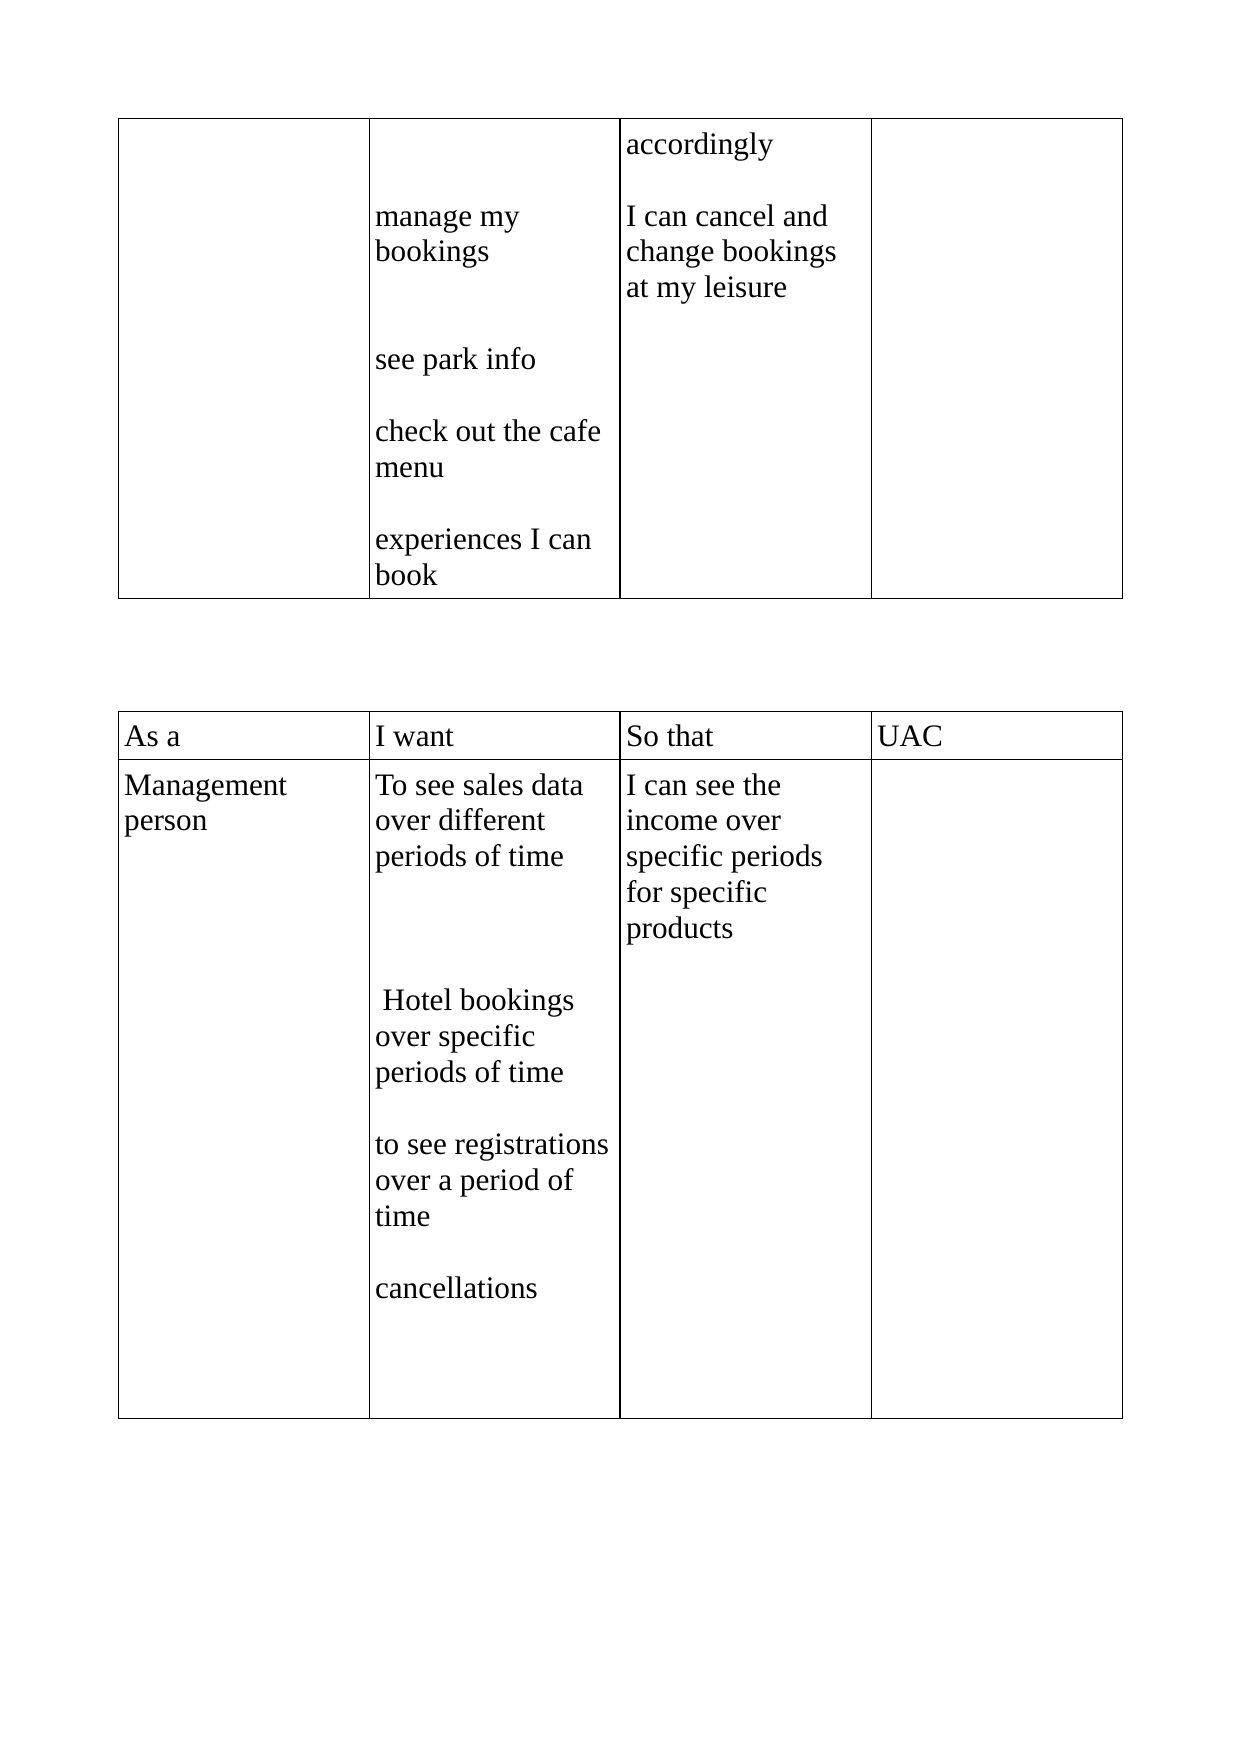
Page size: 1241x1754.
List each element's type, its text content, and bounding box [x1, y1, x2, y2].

table_cell [872, 760, 1122, 1418]
table_header I want [370, 712, 619, 759]
table_cell manage my bookings see park info check out the cafe menu experiences I can book [370, 119, 619, 598]
table_cell Management person [119, 760, 369, 1418]
table_cell To see sales data over different periods of time Hotel bookings over specific periods of time to see registrations over a period of time cancellations [370, 760, 619, 1418]
table_cell accordingly I can cancel and change bookings at my leisure [621, 119, 871, 598]
table_cell [119, 119, 369, 598]
table_cell [872, 119, 1122, 598]
table_header UAC [872, 712, 1122, 759]
table_header So that [621, 712, 871, 759]
table_header As a [119, 712, 369, 759]
table_cell I can see the income over specific periods for specific products [621, 760, 871, 1418]
